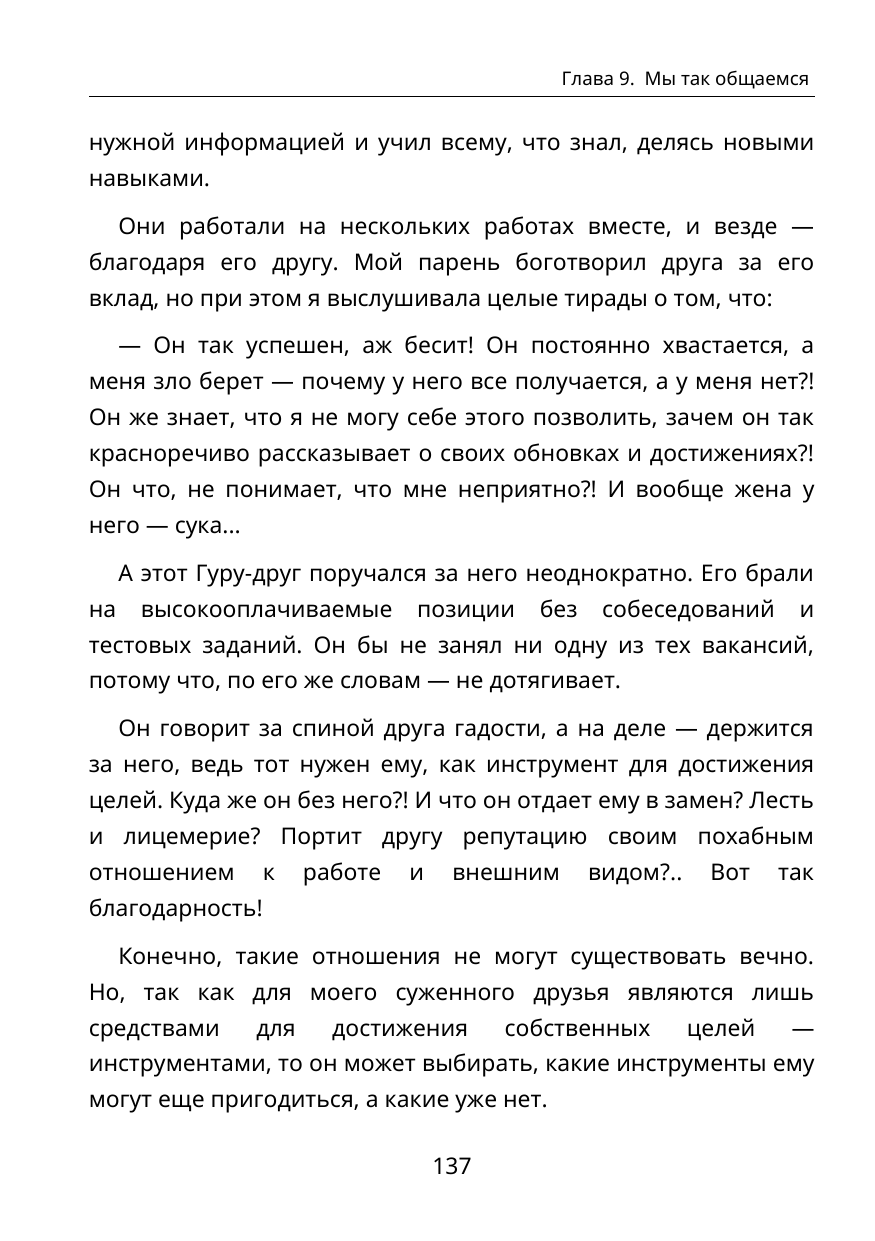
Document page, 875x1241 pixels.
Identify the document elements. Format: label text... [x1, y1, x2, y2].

text А этот Гуру-друг поручался за него неоднократно. Его брали на высокооплачиваемые позиции без собеседований и тестовых заданий. Он бы не занял ни одну из тех вакансий, потому что, по его же словам — не дотягивает. [88, 557, 815, 696]
text нужной информацией и учил всему, что знал, делясь новыми навыками. [88, 126, 815, 193]
text Конечно, такие отношения не могут существовать вечно. Но, так как для моего суженного друзья являются лишь средствами для достижения собственных целей — инструментами, то он может выбирать, какие инструменты ему могут еще пригодиться, а какие уже нет. [88, 939, 815, 1114]
text Он говорит за спиной друга гадости, а на деле — держится за него, ведь тот нужен ему, как инструмент для достижения целей. Куда же он без него?! И что он отдает ему в замен? Лесть и лицемерие? Портит другу репутацию своим похабным отношением к работе и внешним видом?.. Вот так благодарность! [88, 712, 815, 923]
text — Он так успешен, аж бесит! Он постоянно хвастается, а меня зло берет — почему у него все получается, а у меня нет?! Он же знает, что я не могу себе этого позволить, зачем он так красноречиво рассказывает о своих обновках и достижениях?! Он что, не понимает, что мне неприятно?! И вообще жена у него — сука... [88, 329, 815, 540]
text Они работали на нескольких работах вместе, и везде — благодаря его другу. Мой парень боготворил друга за его вклад, но при этом я выслушивала целые тирады о том, что: [88, 210, 815, 313]
